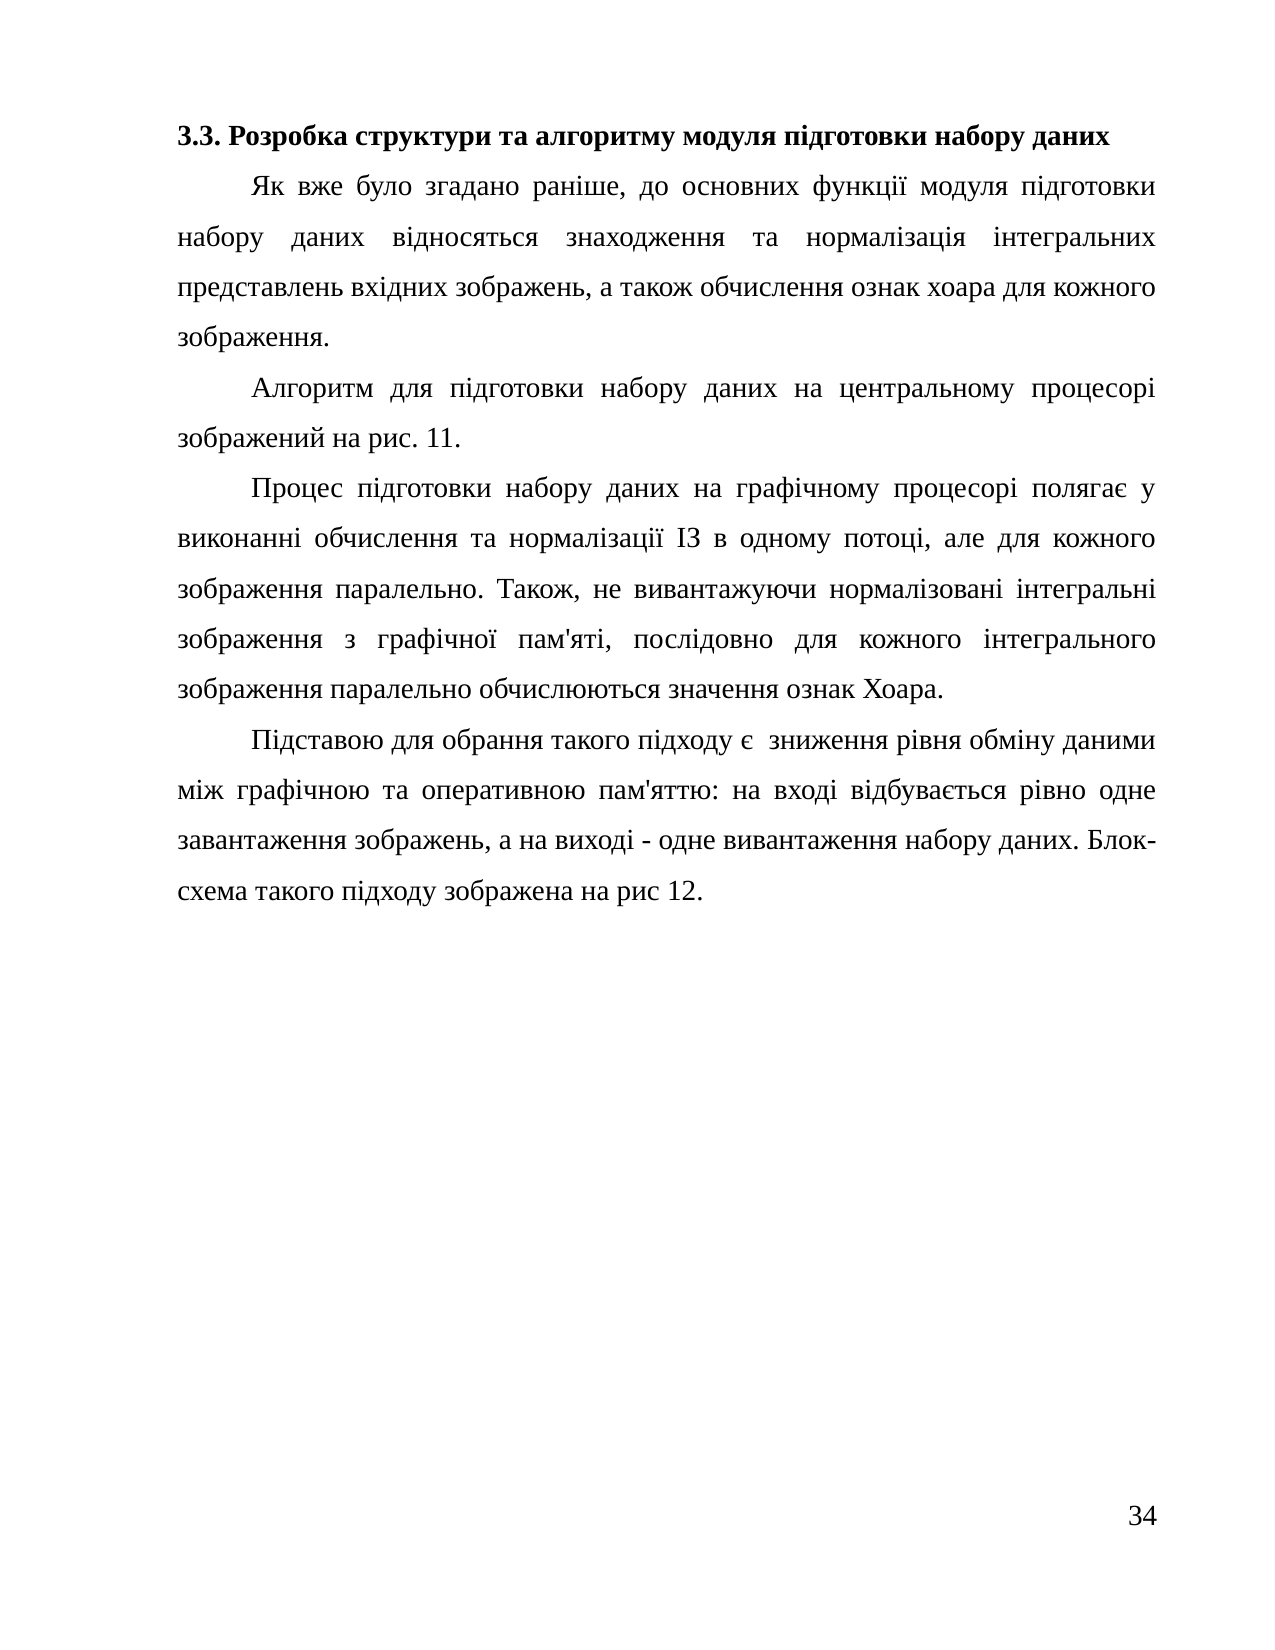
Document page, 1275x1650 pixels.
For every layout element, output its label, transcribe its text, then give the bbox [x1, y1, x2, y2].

text Як вже було згадано раніше, до основних функції модуля підготовки набору даних відносяться знаходження та нормалізація інтегральних представлень вхідних зображень, а також обчислення ознак хоара для кожного зображення. [177, 168, 1157, 353]
text Алгоритм для підготовки набору даних на центральному процесорі зображений на рис. 11. [177, 370, 1157, 453]
text Процес підготовки набору даних на графічному процесорі полягає у виконанні обчислення та нормалізації ІЗ в одному потоці, але для кожного зображення паралельно. Також, не вивантажуючи нормалізовані інтегральні зображення з графічної пам'яті, послідовно для кожного інтегрального зображення паралельно обчислюються значення ознак Хоара. [177, 470, 1157, 705]
subtitle 3.3. Розробка структури та алгоритму модуля підготовки набору даних [177, 118, 1157, 152]
text Підставою для обрання такого підходу є зниження рівня обміну даними між графічною та оперативною пам'яттю: на вході відбувається рівно одне завантаження зображень, а на виході - одне вивантаження набору даних. Блок-схема такого підходу зображена на рис 12. [177, 722, 1157, 906]
